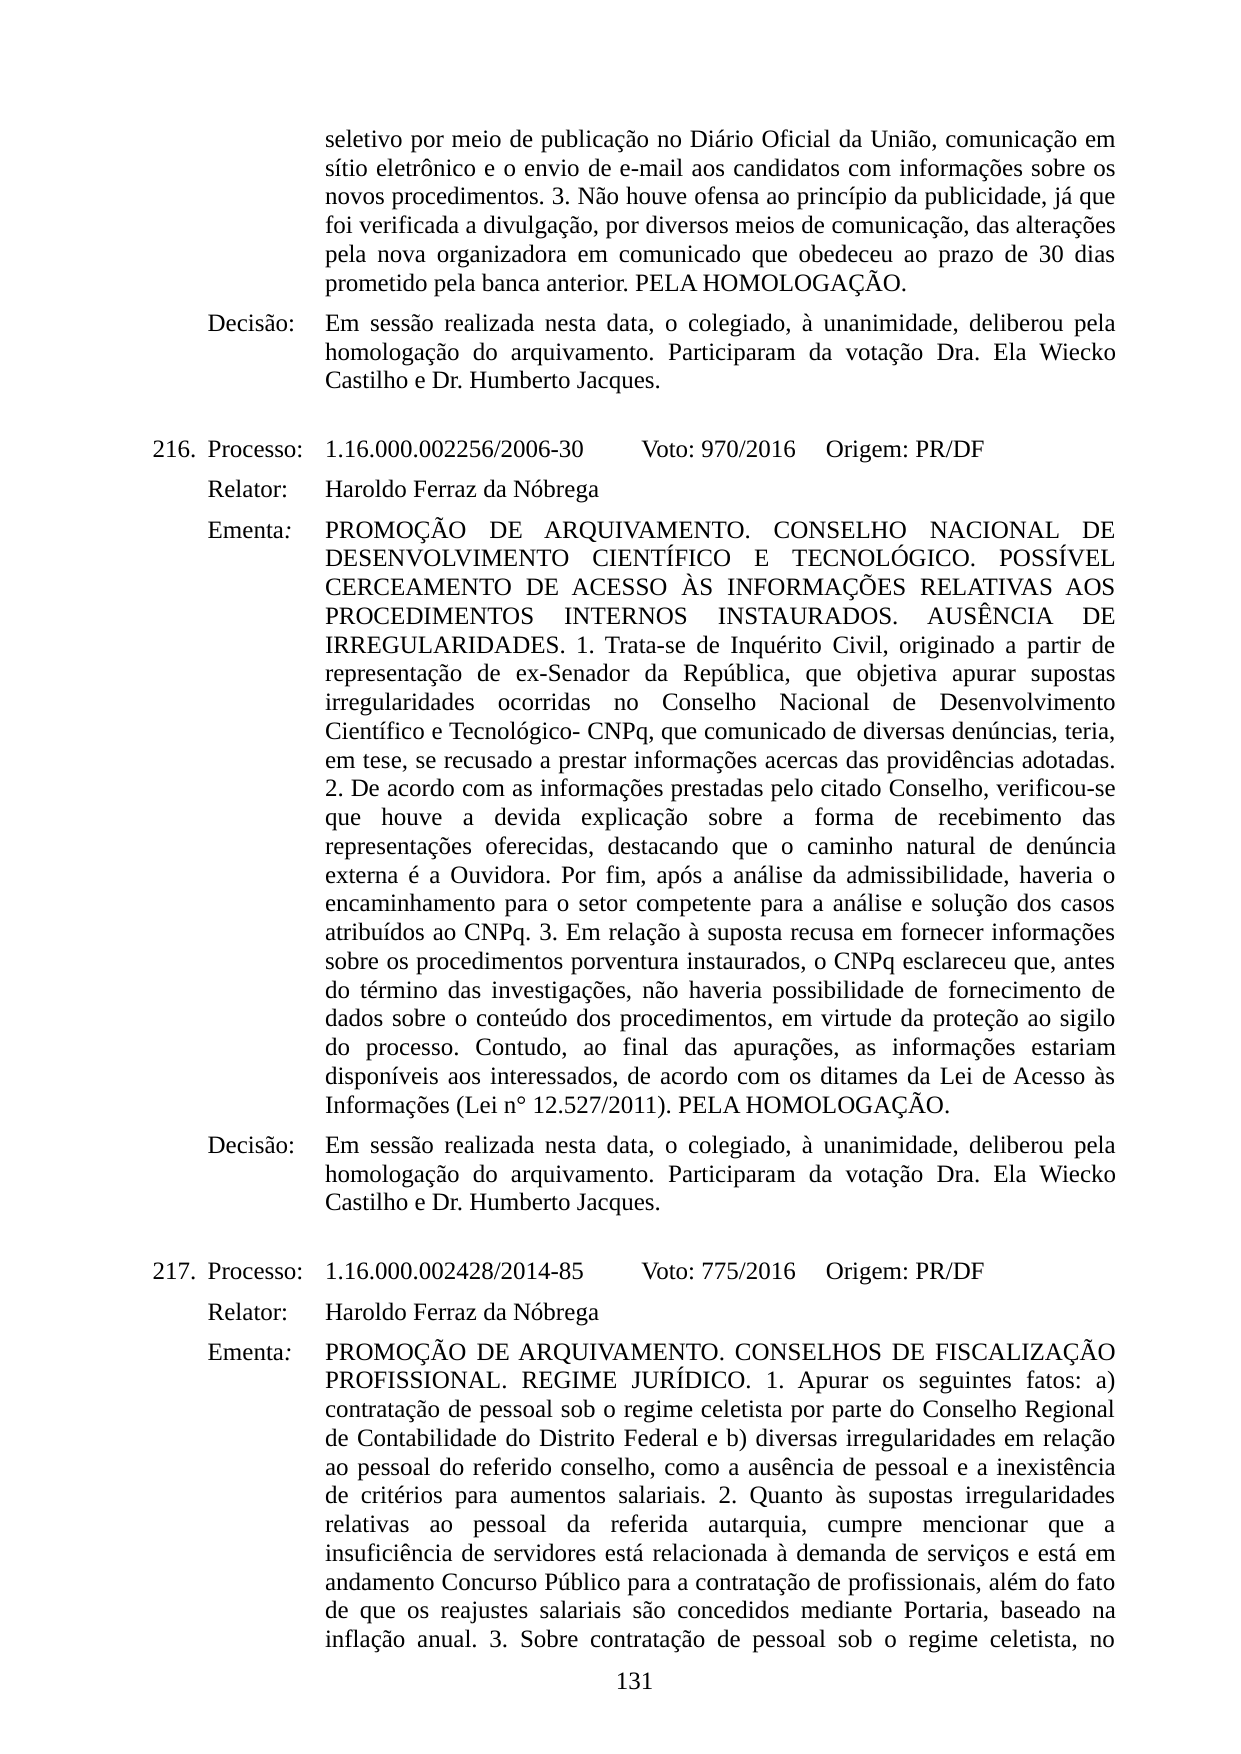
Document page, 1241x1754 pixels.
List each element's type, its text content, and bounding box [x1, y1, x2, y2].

table_cell Ementa: [202, 1331, 319, 1659]
table_cell PROMOÇÃO DE ARQUIVAMENTO. CONSELHO NACIONAL DE DESENVOLVIMENTO CIENTÍFICO E TECNOLÓGICO. POSSÍVEL CERCEAMENTO DE ACESSO ÀS INFORMAÇÕES RELATIVAS AOS PROCEDIMENTOS INTERNOS INSTAURADOS. AUSÊNCIA DE IRREGULARIDADES. 1. Trata-se de Inquérito Civil, originado a partir de representação de ex-Senador da República, que objetiva apurar supostas irregularidades ocorridas no Conselho Nacional de Desenvolvimento Científico e Tecnológico- CNPq, que comunicado de diversas denúncias, teria, em tese, se recusado a prestar informações acercas das providências adotadas. 2. De acordo com as informações prestadas pelo citado Conselho, verificou-se que houve a devida explicação sobre a forma de recebimento das representações oferecidas, destacando que o caminho natural de denúncia externa é a Ouvidora. Por fim, após a análise da admissibilidade, haveria o encaminhamento para o setor competente para a análise e solução dos casos atribuídos ao CNPq. 3. Em relação à suposta recusa em fornecer informações sobre os procedimentos porventura instaurados, o CNPq esclareceu que, antes do término das investigações, não haveria possibilidade de fornecimento de dados sobre o conteúdo dos procedimentos, em virtude da proteção ao sigilo do processo. Contudo, ao final das apurações, as informações estariam disponíveis aos interessados, de acordo com os ditames da Lei de Acesso às Informações (Lei n° 12.527/2011). PELA HOMOLOGAÇÃO. [319, 509, 1122, 1124]
table_cell Em sessão realizada nesta data, o colegiado, à unanimidade, deliberou pela homologação do arquivamento. Participaram da votação Dra. Ela Wiecko Castilho e Dr. Humberto Jacques. [319, 302, 1122, 400]
table_cell Em sessão realizada nesta data, o colegiado, à unanimidade, deliberou pela homologação do arquivamento. Participaram da votação Dra. Ela Wiecko Castilho e Dr. Humberto Jacques. [319, 1124, 1122, 1222]
table_header Processo: [202, 1251, 319, 1291]
table_cell [146, 469, 202, 509]
table_header 217. [146, 1251, 202, 1291]
table_cell Relator: [202, 1291, 319, 1331]
table_header 216. [146, 429, 202, 469]
table_cell [146, 118, 202, 302]
table_cell Haroldo Ferraz da Nóbrega [319, 1291, 1122, 1331]
table_header Voto: 775/2016 [635, 1251, 820, 1291]
table_cell Relator: [202, 469, 319, 509]
table_header Processo: [202, 429, 319, 469]
table_cell [146, 1291, 202, 1331]
table_cell Ementa: [202, 509, 319, 1124]
table_cell [146, 509, 202, 1124]
table_header 1.16.000.002428/2014-85 [319, 1251, 635, 1291]
table_cell [146, 1124, 202, 1222]
table_cell PROMOÇÃO DE ARQUIVAMENTO. CONSELHOS DE FISCALIZAÇÃO PROFISSIONAL. REGIME JURÍDICO. 1. Apurar os seguintes fatos: a) contratação de pessoal sob o regime celetista por parte do Conselho Regional de Contabilidade do Distrito Federal e b) diversas irregularidades em relação ao pessoal do referido conselho, como a ausência de pessoal e a inexistência de critérios para aumentos salariais. 2. Quanto às supostas irregularidades relativas ao pessoal da referida autarquia, cumpre mencionar que a insuficiência de servidores está relacionada à demanda de serviços e está em andamento Concurso Público para a contratação de profissionais, além do fato de que os reajustes salariais são concedidos mediante Portaria, baseado na inflação anual. 3. Sobre contratação de pessoal sob o regime celetista, no [319, 1331, 1122, 1659]
table_cell seletivo por meio de publicação no Diário Oficial da União, comunicação em sítio eletrônico e o envio de e-mail aos candidatos com informações sobre os novos procedimentos. 3. Não houve ofensa ao princípio da publicidade, já que foi verificada a divulgação, por diversos meios de comunicação, das alterações pela nova organizadora em comunicado que obedeceu ao prazo de 30 dias prometido pela banca anterior. PELA HOMOLOGAÇÃO. [319, 118, 1122, 302]
table_cell [146, 1331, 202, 1659]
table_cell [202, 118, 319, 302]
table_header 1.16.000.002256/2006-30 [319, 429, 635, 469]
table_cell Decisão: [202, 302, 319, 400]
table_cell Decisão: [202, 1124, 319, 1222]
table_header Origem: PR/DF [820, 1251, 1122, 1291]
table_cell Haroldo Ferraz da Nóbrega [319, 469, 1122, 509]
table_cell [146, 302, 202, 400]
table_header Origem: PR/DF [820, 429, 1122, 469]
table_header Voto: 970/2016 [635, 429, 820, 469]
